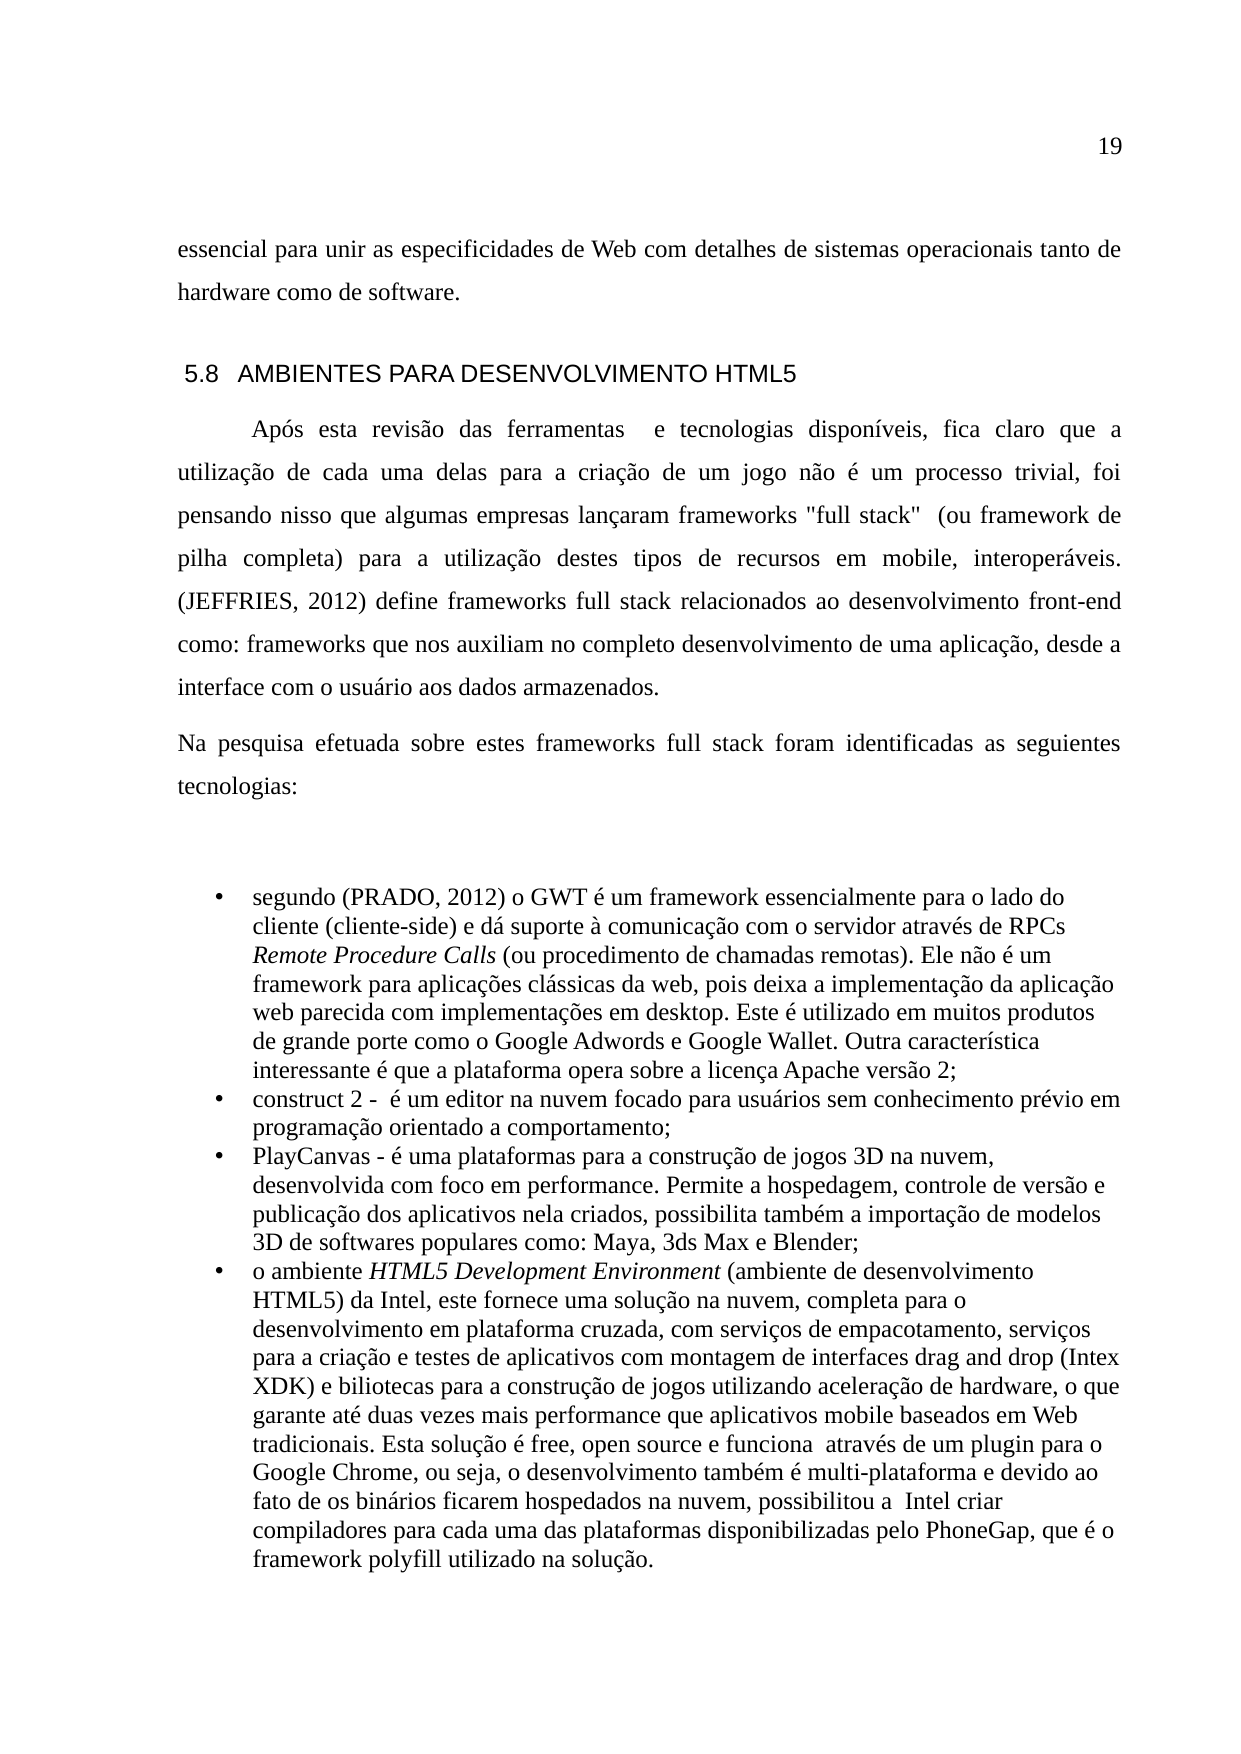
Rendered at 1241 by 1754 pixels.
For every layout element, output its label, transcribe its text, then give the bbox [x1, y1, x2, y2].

list construct 2 - é um editor na nuvem focado para usuários sem conhecimento prévio em programação orientado a comportamento; [215, 1084, 1122, 1141]
list o ambiente HTML5 Development Environment (ambiente de desenvolvimento HTML5) da Intel, este fornece uma solução na nuvem, completa para o desenvolvimento em plataforma cruzada, com serviços de empacotamento, serviços para a criação e testes de aplicativos com montagem de interfaces drag and drop (Intex XDK) e biliotecas para a construção de jogos utilizando aceleração de hardware, o que garante até duas vezes mais performance que aplicativos mobile baseados em Web tradicionais. Esta solução é free, open source e funciona através de um plugin para o Google Chrome, ou seja, o desenvolvimento também é multi-plataforma e devido ao fato de os binários ficarem hospedados na nuvem, possibilitou a Intel criar compiladores para cada uma das plataformas disponibilizadas pelo PhoneGap, que é o framework polyfill utilizado na solução. [215, 1256, 1122, 1572]
list PlayCanvas - é uma plataformas para a construção de jogos 3D na nuvem, desenvolvida com foco em performance. Permite a hospedagem, controle de versão e publicação dos aplicativos nela criados, possibilita também a importação de modelos 3D de softwares populares como: Maya, 3ds Max e Blender; [215, 1141, 1122, 1256]
text essencial para unir as especificidades de Web com detalhes de sistemas operacionais tanto de hardware como de software. [177, 234, 1122, 306]
subtitle ambientes para desenvolvimento HTML5 [177, 358, 1122, 387]
text Após esta revisão das ferramentas e tecnologias disponíveis, fica claro que a utilização de cada uma delas para a criação de um jogo não é um processo trivial, foi pensando nisso que algumas empresas lançaram frameworks "full stack" (ou framework de pilha completa) para a utilização destes tipos de recursos em mobile, interoperáveis. (JEFFRIES, 2012) define frameworks full stack relacionados ao desenvolvimento front-end como: frameworks que nos auxiliam no completo desenvolvimento de uma aplicação, desde a interface com o usuário aos dados armazenados. [177, 414, 1122, 701]
text Na pesquisa efetuada sobre estes frameworks full stack foram identificadas as seguientes tecnologias: [177, 728, 1122, 800]
list segundo (PRADO, 2012) o GWT é um framework essencialmente para o lado do cliente (cliente-side) e dá suporte à comunicação com o servidor através de RPCs Remote Procedure Calls (ou procedimento de chamadas remotas). Ele não é um framework para aplicações clássicas da web, pois deixa a implementação da aplicação web parecida com implementações em desktop. Este é utilizado em muitos produtos de grande porte como o Google Adwords e Google Wallet. Outra característica interessante é que a plataforma opera sobre a licença Apache versão 2; [215, 882, 1122, 1084]
